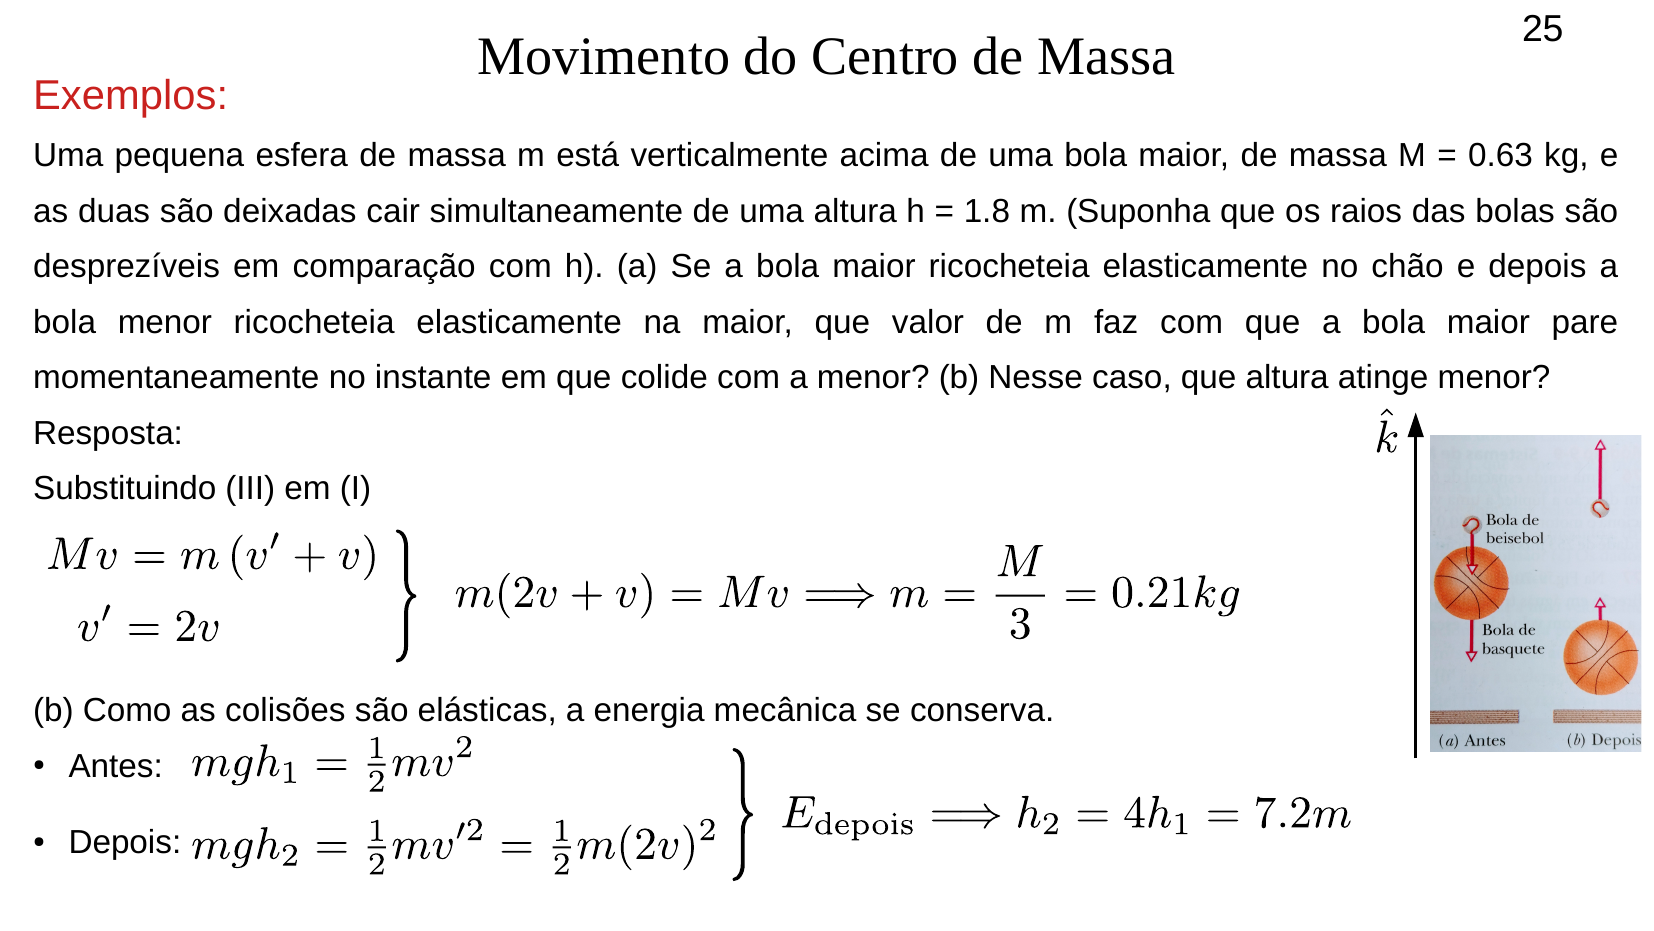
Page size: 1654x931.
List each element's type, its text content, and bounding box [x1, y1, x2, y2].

text_box 29 [1507, 0, 1654, 71]
picture [1374, 408, 1398, 453]
picture [189, 734, 473, 794]
picture [1430, 435, 1642, 752]
picture [452, 543, 1241, 641]
picture [44, 530, 377, 582]
picture [189, 817, 717, 877]
picture [76, 604, 219, 642]
text_box Movimento do Centro de Massa [462, 0, 1192, 94]
picture [726, 743, 756, 887]
picture [778, 794, 1353, 843]
text_box Exemplos: Uma pequena esfera de massa m está verticalmente acima de uma bola maior, de massa M = 0.63 kg, e as duas são deixadas cair simultaneamente de uma altura h = 1.8 m. (Suponha que os raios das bolas são desprezíveis em comparação com h). (a) Se a bola maior ricocheteia elasticamente no chão e depois a bola menor ricocheteia elasticamente na maior, que valor de m faz com que a bola maior pare momentaneamente no instante em que colide com a menor? (b) Nesse caso, que altura atinge menor? Resposta: Substituindo (III) em (I) (b) Como as colisões são elásticas, a energia mecânica se conserva. Antes: Depois: [18, 64, 1636, 924]
picture [389, 524, 419, 668]
